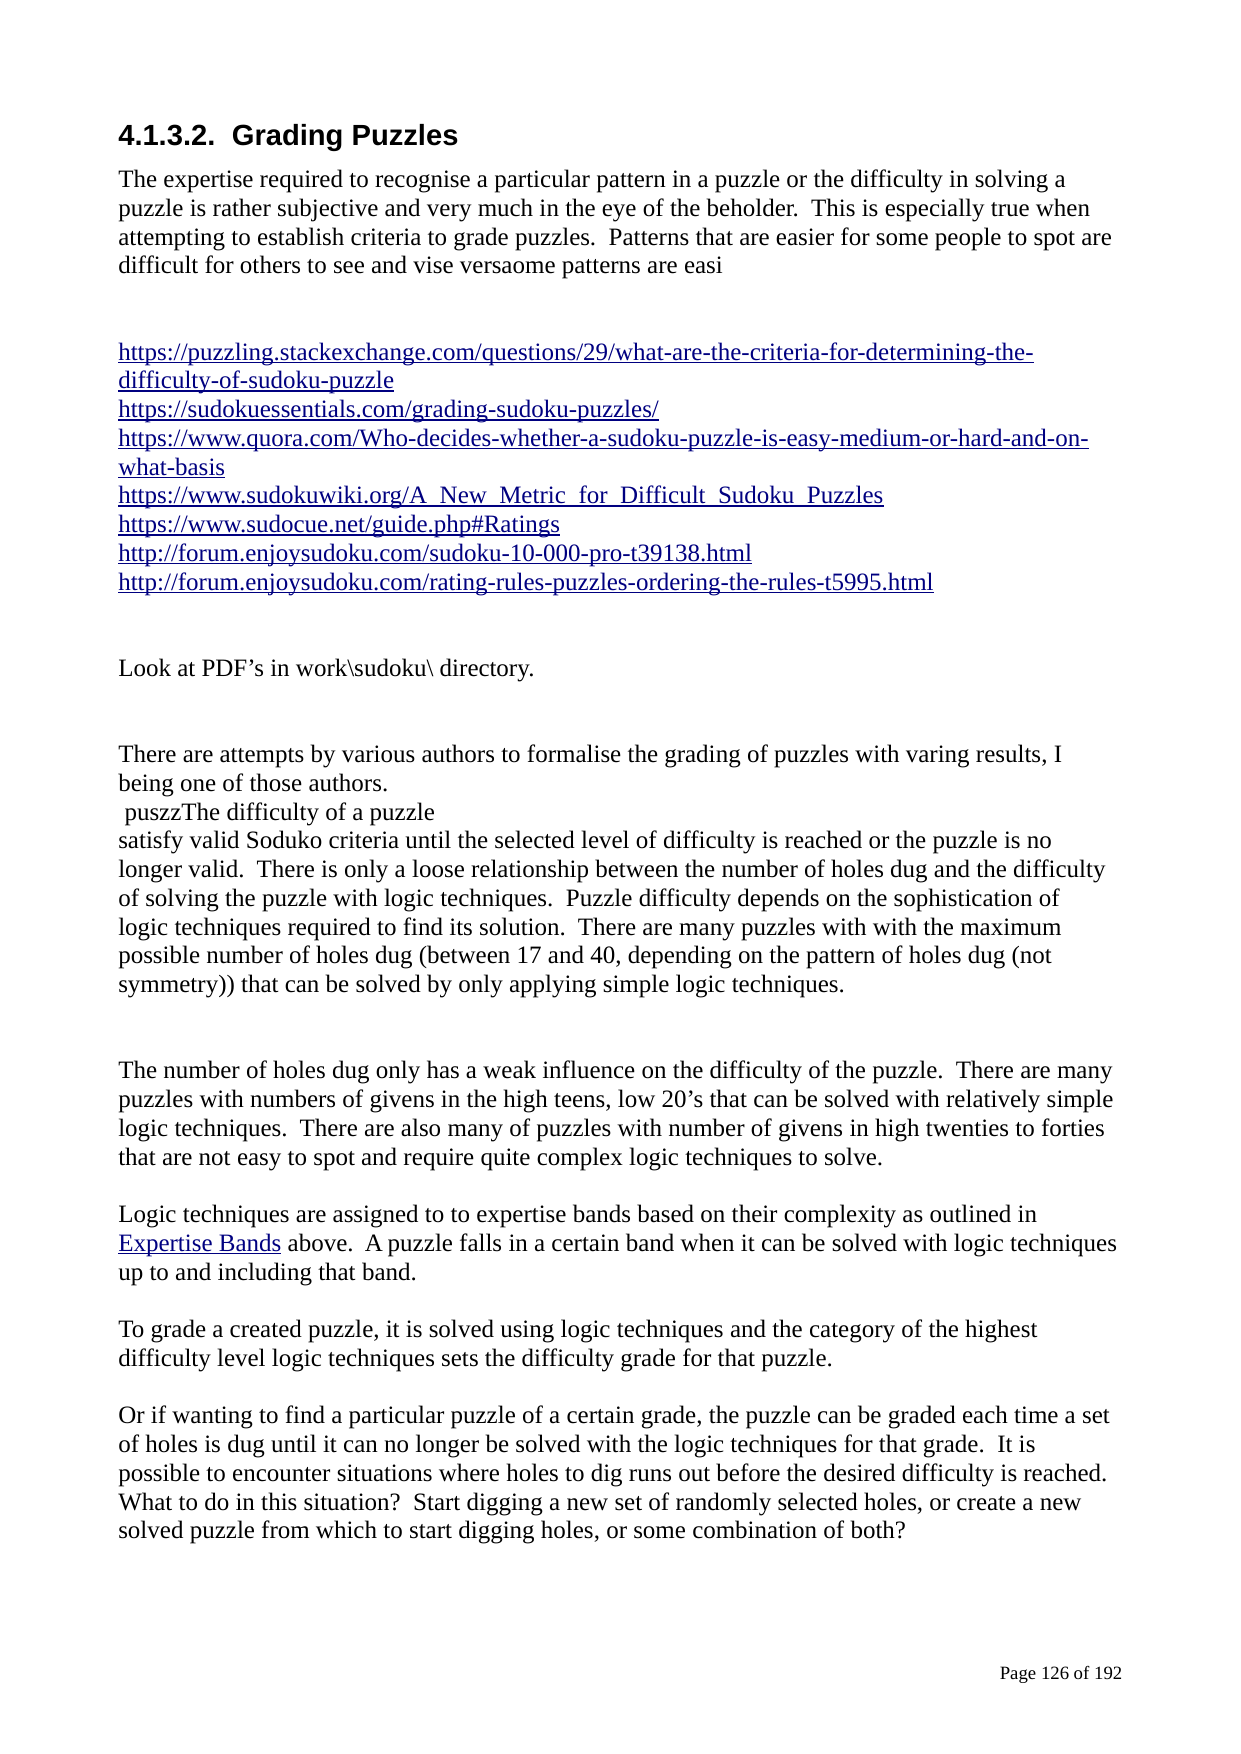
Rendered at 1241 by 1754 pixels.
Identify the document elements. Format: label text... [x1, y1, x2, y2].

text There are attempts by various authors to formalise the grading of puzzles with varing results, I being one of those authors. [118, 739, 1122, 797]
text Or if wanting to find a particular puzzle of a certain grade, the puzzle can be graded each time a set of holes is dug until it can no longer be solved with the logic techniques for that grade. It is possible to encounter situations where holes to dig runs out before the desired difficulty is reached. What to do in this situation? Start digging a new set of randomly selected holes, or create a new solved puzzle from which to start digging holes, or some combination of both? [118, 1400, 1122, 1544]
text https://www.quora.com/Who-decides-whether-a-sudoku-puzzle-is-easy-medium-or-hard-and-on-what-basis [118, 423, 1122, 480]
text The expertise required to recognise a particular pattern in a puzzle or the difficulty in solving a puzzle is rather subjective and very much in the eye of the beholder. This is especially true when attempting to establish criteria to grade puzzles. Patterns that are easier for some people to spot are difficult for others to see and vise versaome patterns are easi [118, 164, 1122, 279]
text satisfy valid Soduko criteria until the selected level of difficulty is reached or the puzzle is no longer valid. There is only a loose relationship between the number of holes dug and the difficulty of solving the puzzle with logic techniques. Puzzle difficulty depends on the sophistication of logic techniques required to find its solution. There are many puzzles with with the maximum possible number of holes dug (between 17 and 40, depending on the pattern of holes dug (not symmetry)) that can be solved by only applying simple logic techniques. [118, 825, 1122, 998]
text http://forum.enjoysudoku.com/sudoku-10-000-pro-t39138.html [118, 538, 1122, 567]
text https://sudokuessentials.com/grading-sudoku-puzzles/ [118, 394, 1122, 423]
text Logic techniques are assigned to to expertise bands based on their complexity as outlined in Expertise Bands above. A puzzle falls in a certain band when it can be solved with logic techniques up to and including that band. [118, 1199, 1122, 1285]
text http://forum.enjoysudoku.com/rating-rules-puzzles-ordering-the-rules-t5995.html [118, 567, 1122, 595]
text https://www.sudocue.net/guide.php#Ratings [118, 509, 1122, 538]
text puszzThe difficulty of a puzzle [118, 797, 1122, 825]
text The number of holes dug only has a weak influence on the difficulty of the puzzle. There are many puzzles with numbers of givens in the high teens, low 20’s that can be solved with relatively simple logic techniques. There are also many of puzzles with number of givens in high twenties to forties that are not easy to spot and require quite complex logic techniques to solve. [118, 1055, 1122, 1170]
text To grade a created puzzle, it is solved using logic techniques and the category of the highest difficulty level logic techniques sets the difficulty grade for that puzzle. [118, 1314, 1122, 1372]
subtitle Grading Puzzles [118, 118, 1122, 152]
text Look at PDF’s in work\sudoku\ directory. [118, 653, 1122, 682]
text https://www.sudokuwiki.org/A_New_Metric_for_Difficult_Sudoku_Puzzles [118, 480, 1122, 509]
text https://puzzling.stackexchange.com/questions/29/what-are-the-criteria-for-determining-the-difficulty-of-sudoku-puzzle [118, 337, 1122, 394]
